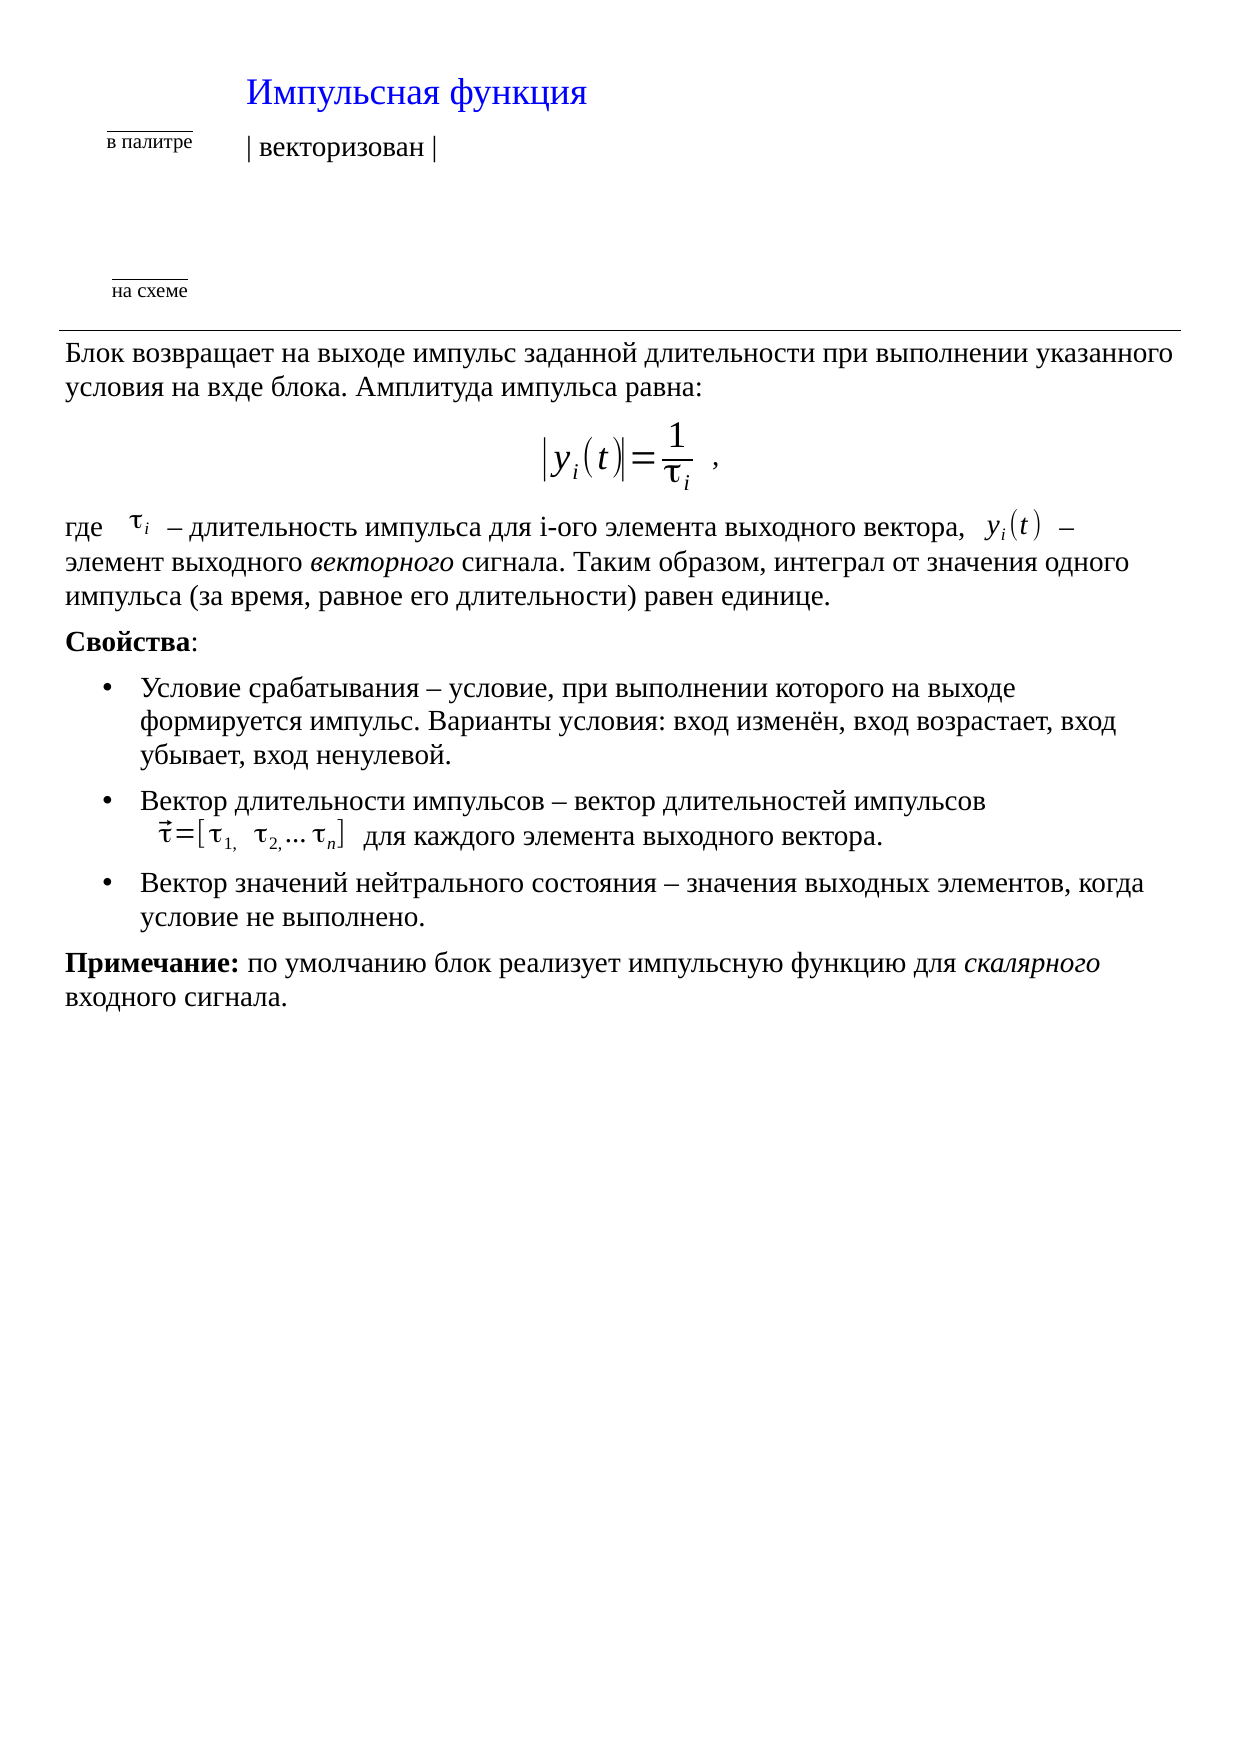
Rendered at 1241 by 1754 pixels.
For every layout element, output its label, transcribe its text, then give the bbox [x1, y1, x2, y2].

table_cell | векторизован | [240, 124, 1181, 181]
table_cell [59, 181, 240, 272]
table_cell [240, 181, 1181, 272]
table_cell в палитре [59, 124, 240, 181]
table_cell Блок возвращает на выходе импульс заданной длительности при выполнении указанного условия на вхде блока. Амплитуда импульса равна: , где – длительность импульса для i-ого элемента выходного вектора,– элемент выходного векторного сигнала. Таким образом, интеграл от значения одного импульса (за время, равное его длительности) равен единице. Свойства: Условие срабатывания – условие, при выполнении которого на выходе формируется импульс. Варианты условия: вход изменён, вход возрастает, вход убывает, вход ненулевой. Вектор длительности импульсов – вектор длительностей импульсовдля каждого элемента выходного вектора. Вектор значений нейтрального состояния – значения выходных элементов, когда условие не выполнено. Примечание: по умолчанию блок реализует импульсную функцию для скалярного входного сигнала. [59, 331, 1181, 1030]
table_cell на схеме [59, 272, 240, 329]
table_header Импульсная функция [240, 59, 1181, 124]
table_cell [240, 272, 1181, 329]
table_header [59, 59, 240, 124]
